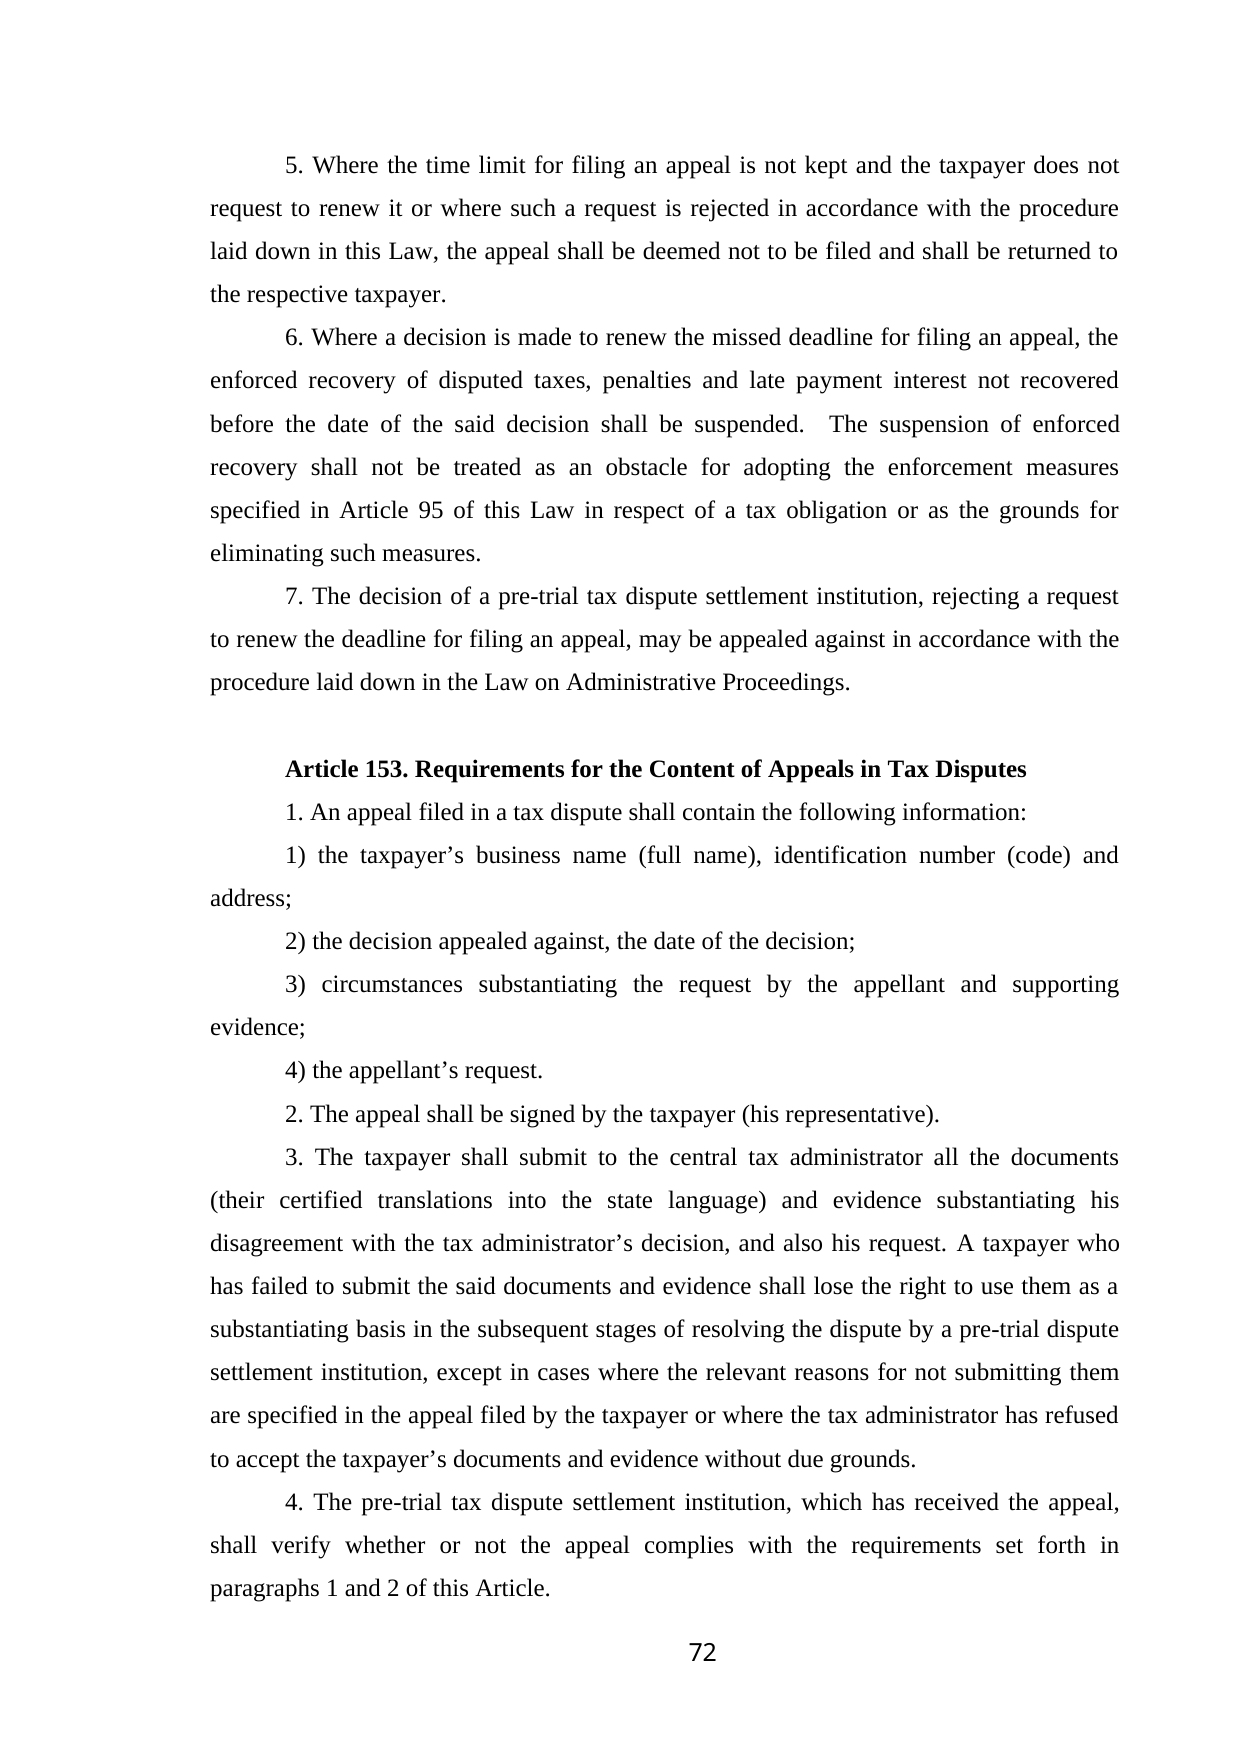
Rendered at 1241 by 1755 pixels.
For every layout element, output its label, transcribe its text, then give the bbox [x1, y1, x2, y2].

text 5. Where the time limit for filing an appeal is not kept and the taxpayer does not request to renew it or where such a request is rejected in accordance with the procedure laid down in this Law, the appeal shall be deemed not to be filed and shall be returned to the respective taxpayer. [210, 150, 1120, 308]
text 4. The pre-trial tax dispute settlement institution, which has received the appeal, shall verify whether or not the appeal complies with the requirements set forth in paragraphs 1 and 2 of this Article. [210, 1487, 1120, 1602]
text 7. The decision of a pre-trial tax dispute settlement institution, rejecting a request to renew the deadline for filing an appeal, may be appealed against in accordance with the procedure laid down in the Law on Administrative Proceedings. [210, 581, 1120, 696]
text 2) the decision appealed against, the date of the decision; [210, 926, 1120, 955]
text 3) circumstances substantiating the request by the appellant and supporting evidence; [210, 969, 1120, 1041]
text 3. The taxpayer shall submit to the central tax administrator all the documents (their certified translations into the state language) and evidence substantiating his disagreement with the tax administrator’s decision, and also his request. A taxpayer who has failed to submit the said documents and evidence shall lose the right to use them as a substantiating basis in the subsequent stages of resolving the dispute by a pre-trial dispute settlement institution, except in cases where the relevant reasons for not submitting them are specified in the appeal filed by the taxpayer or where the tax administrator has refused to accept the taxpayer’s documents and evidence without due grounds. [210, 1142, 1120, 1472]
text 2. The appeal shall be signed by the taxpayer (his representative). [210, 1099, 1120, 1127]
text Article 153. Requirements for the Content of Appeals in Tax Disputes [210, 754, 1120, 782]
text 1. An appeal filed in a tax dispute shall contain the following information: [210, 797, 1120, 826]
text 1) the taxpayer’s business name (full name), identification number (code) and address; [210, 840, 1120, 912]
text 4) the appellant’s request. [210, 1056, 1120, 1084]
text 6. Where a decision is made to renew the missed deadline for filing an appeal, the enforced recovery of disputed taxes, penalties and late payment interest not recovered before the date of the said decision shall be suspended. The suspension of enforced recovery shall not be treated as an obstacle for adopting the enforcement measures specified in Article 95 of this Law in respect of a tax obligation or as the grounds for eliminating such measures. [210, 322, 1120, 567]
